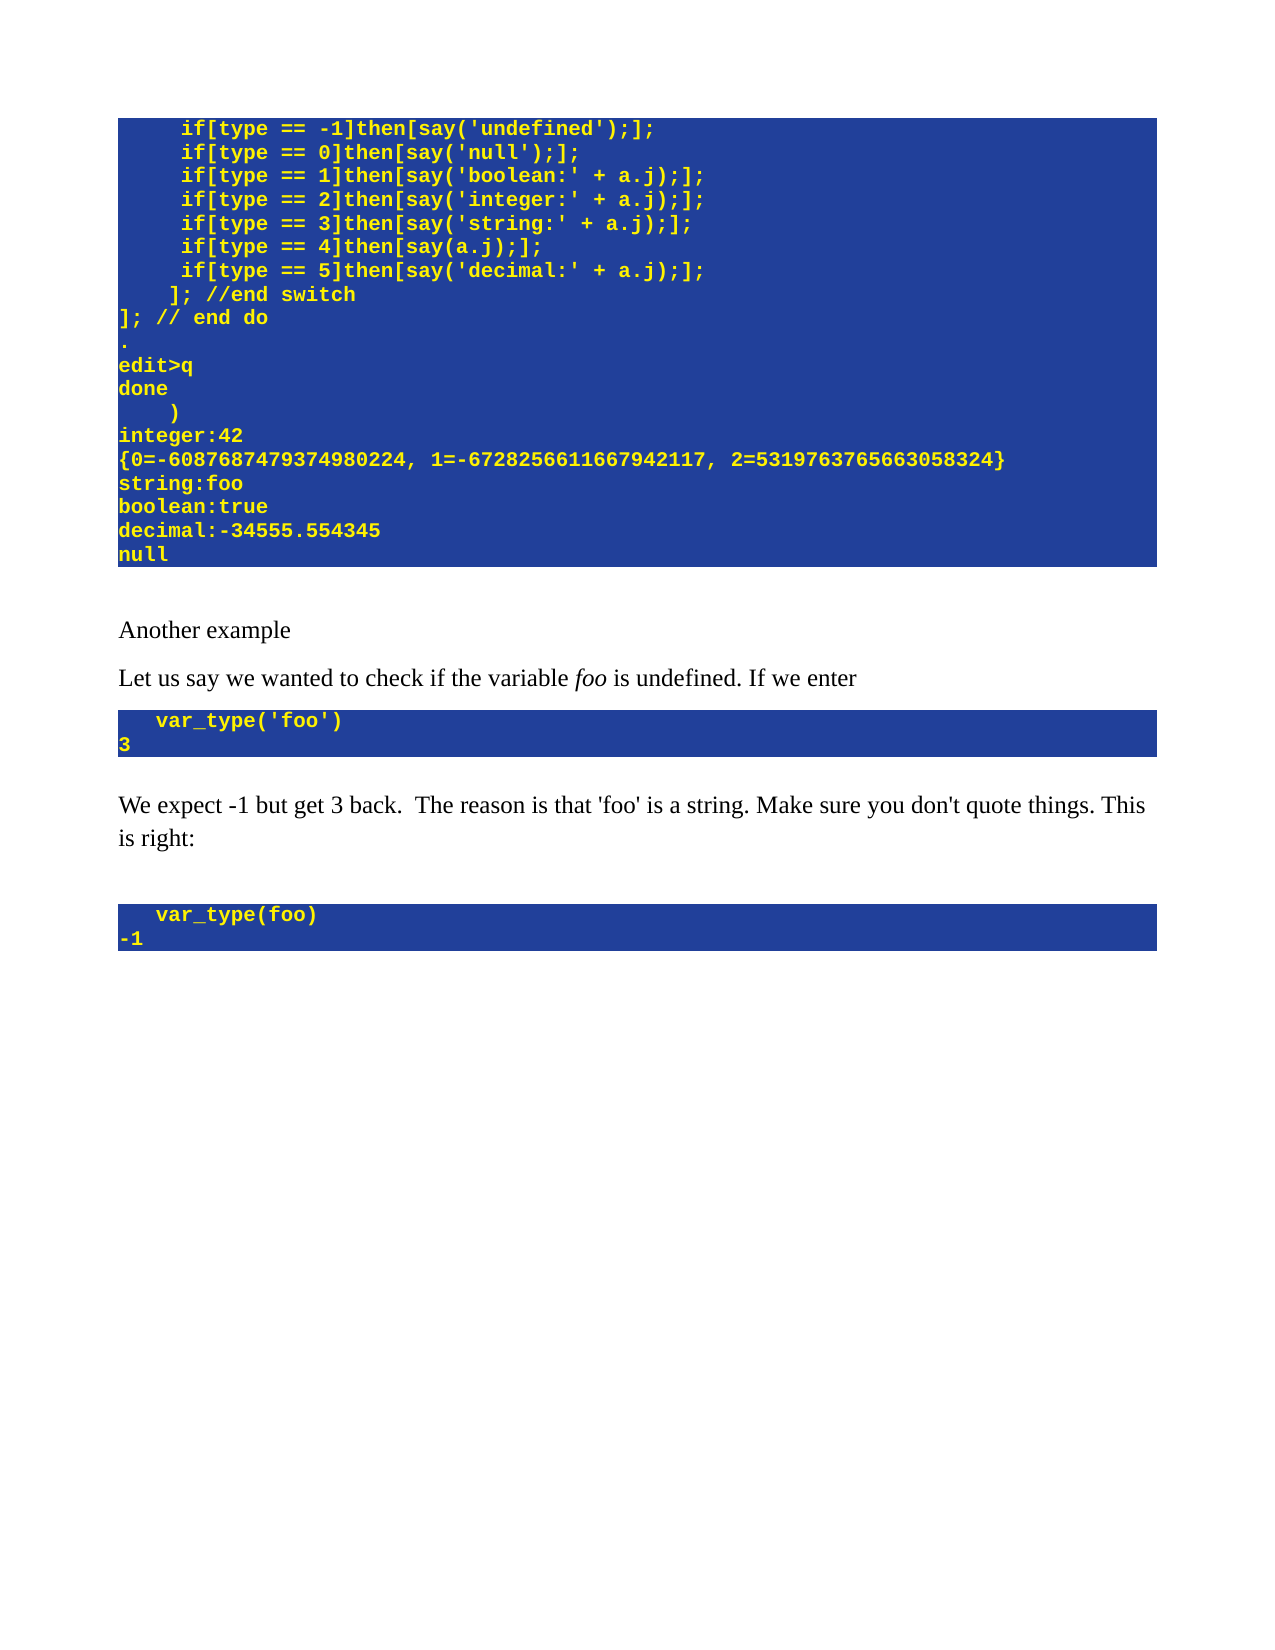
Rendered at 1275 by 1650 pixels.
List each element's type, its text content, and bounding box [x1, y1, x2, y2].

text done [118, 378, 1157, 402]
text Let us say we wanted to check if the variable foo is undefined. If we enter [118, 663, 1157, 691]
text var_type('foo') [118, 710, 1157, 734]
text string:foo [118, 473, 1157, 496]
text ]; // end do [118, 307, 1157, 331]
text null [118, 544, 1157, 567]
text . [118, 331, 1157, 354]
text integer:42 [118, 426, 1157, 449]
text edit>q [118, 354, 1157, 378]
text if[type == 0]then[say('null');]; [118, 142, 1157, 165]
text if[type == 3]then[say('string:' + a.j);]; [118, 213, 1157, 236]
text if[type == 1]then[say('boolean:' + a.j);]; [118, 165, 1157, 189]
text if[type == 5]then[say('decimal:' + a.j);]; [118, 260, 1157, 284]
text var_type(foo) [118, 904, 1157, 928]
text 3 [118, 734, 1157, 757]
text if[type == 4]then[say(a.j);]; [118, 236, 1157, 260]
text -1 [118, 928, 1157, 951]
text if[type == -1]then[say('undefined');]; [118, 118, 1157, 142]
text ) [118, 402, 1157, 426]
text We expect -1 but get 3 back. The reason is that 'foo' is a string. Make sure you don't quote things. This is right: [118, 757, 1157, 885]
text if[type == 2]then[say('integer:' + a.j);]; [118, 189, 1157, 213]
text Another example [118, 615, 1157, 644]
text {0=-6087687479374980224, 1=-6728256611667942117, 2=5319763765663058324} [118, 449, 1157, 473]
text decimal:-34555.554345 [118, 520, 1157, 544]
text ]; //end switch [118, 284, 1157, 307]
text boolean:true [118, 496, 1157, 520]
